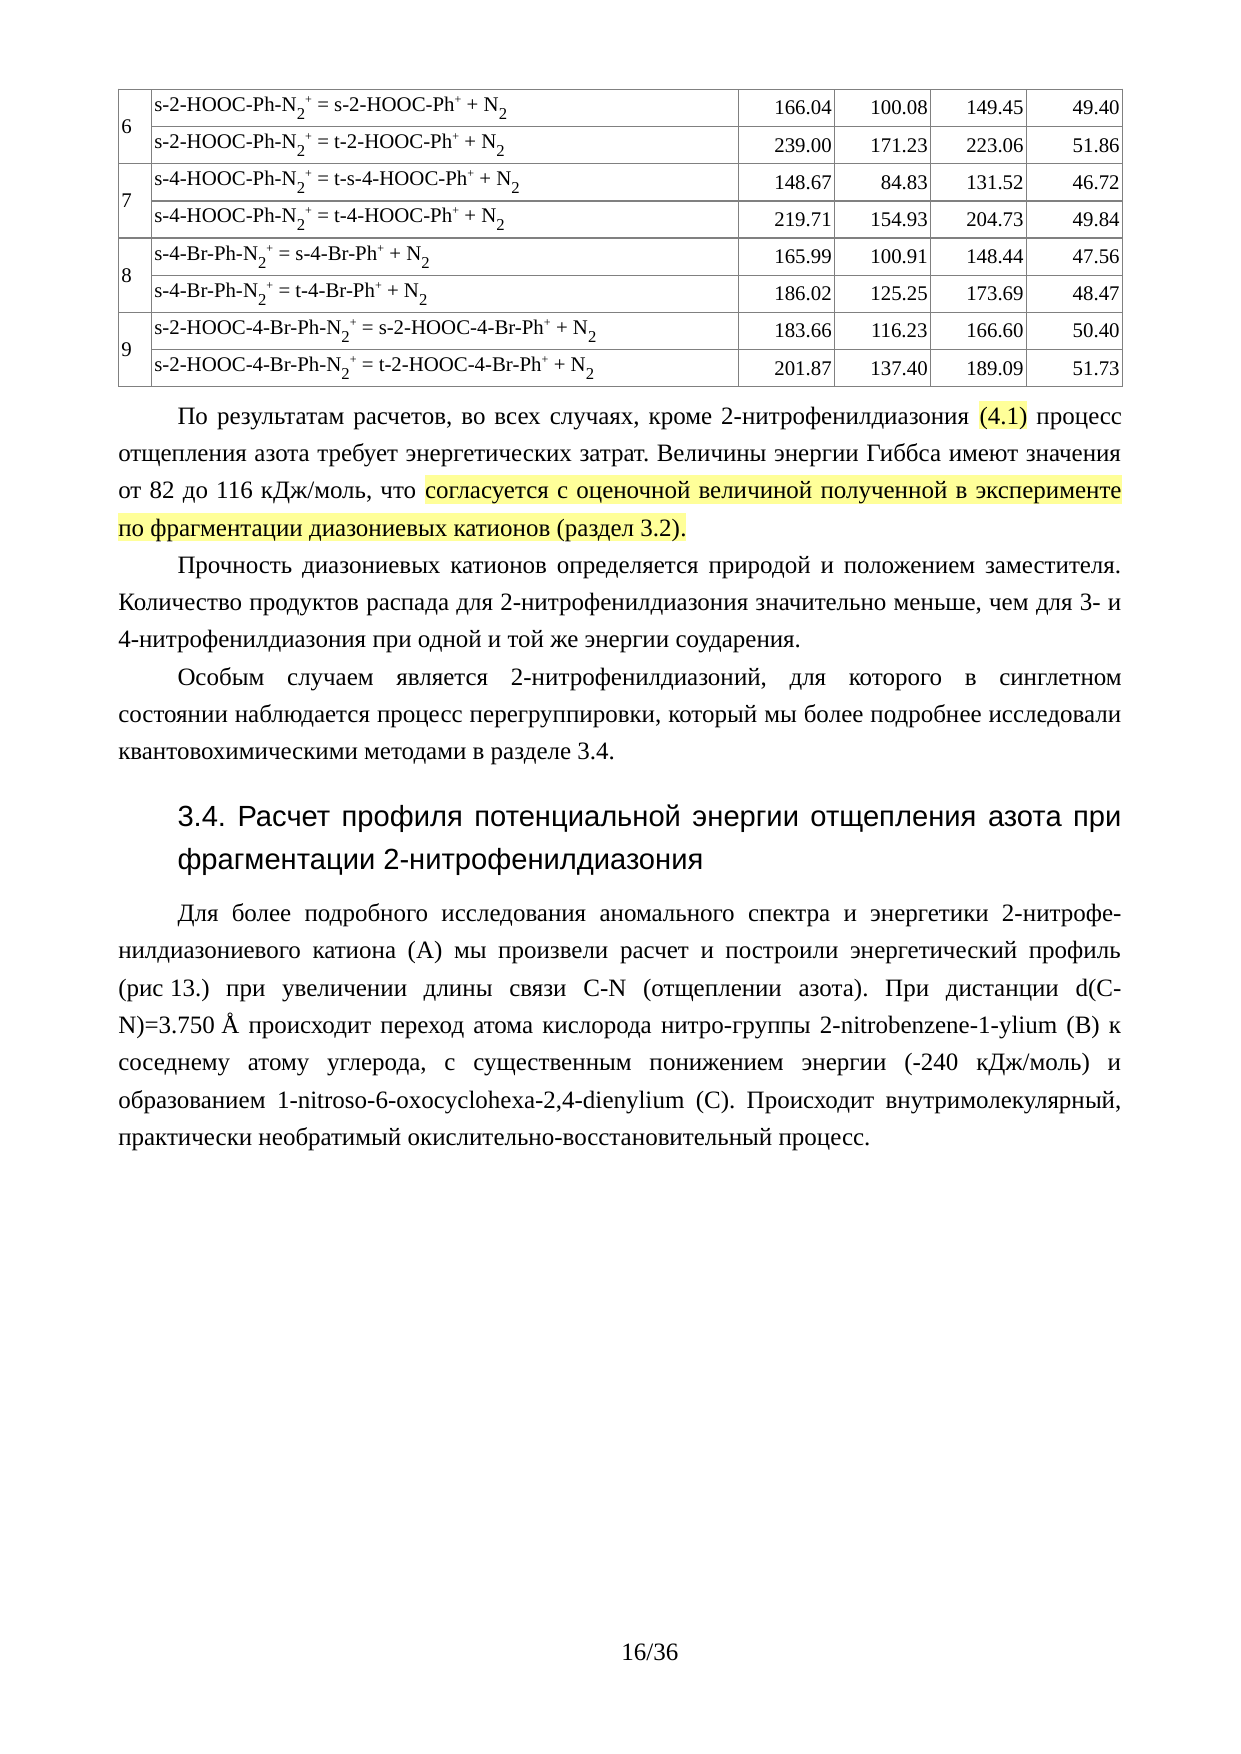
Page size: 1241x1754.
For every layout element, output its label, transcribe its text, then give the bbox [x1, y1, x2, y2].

subtitle 3.4. Расчет профиля потенциальной энергии отщепления азота при фрагментации 2-нитрофенилдиазония [177, 799, 1122, 876]
table_cell 149.45 [931, 90, 1026, 126]
table_cell 8 [119, 239, 151, 312]
list Особым случаем является 2-нитрофенилдиазоний, для которого в синглетном состоянии наблюдается процесс перегруппировки, который мы более подробнее исследовали квантовохимическими методами в разделе 3.4. [118, 662, 1122, 765]
text Для более подробного исследования аномального спектра и энергетики 2-нитрофе-нилдиазониевого катиона (A) мы произвели расчет и построили энергетический профиль (рис 13.) при увеличении длины связи C-N (отщеплении азота). При дистанции d(C-N)=3.750 Å происходит переход атома кислорода нитро-группы 2-nitrobenzene-1-ylium (B) к соседнему атому углерода, с существенным понижением энергии (-240 кДж/моль) и образованием 1-nitroso-6-oxocyclohexa-2,4-dienylium (C). Происходит внутримолекулярный, практически необратимый окислительно-восстановительный процесс. [118, 898, 1122, 1151]
table_cell 148.67 [739, 164, 834, 200]
table_cell 50.40 [1027, 313, 1122, 349]
table_cell 166.60 [931, 313, 1026, 349]
table_cell 223.06 [931, 127, 1026, 163]
table_cell 7 [119, 164, 151, 237]
list По результатам расчетов, во всех случаях, кроме 2-нитрофенилдиазония (4.1) процесс отщепления азота требует энергетических затрат. Величины энергии Гиббса имеют значения от 82 до 116 кДж/моль, что согласуется с оценочной величиной полученной в эксперименте по фрагментации диазониевых катионов (раздел 3.2). [118, 401, 1122, 541]
table_cell 239.00 [739, 127, 834, 163]
table_cell 165.99 [739, 239, 834, 274]
table_cell 116.23 [835, 313, 930, 349]
table_cell s-2-HOOC-4-Br-Ph-N2+ = s-2-HOOC-4-Br-Ph+ + N2 [152, 313, 738, 349]
table_cell 201.87 [739, 350, 834, 386]
table_cell 186.02 [739, 276, 834, 312]
table_cell 100.91 [835, 239, 930, 274]
table_cell 51.86 [1027, 127, 1122, 163]
table_cell s-4-HOOC-Ph-N2+ = t-s-4-HOOC-Ph+ + N2 [152, 164, 738, 200]
table_cell 9 [119, 313, 151, 386]
table_cell 48.47 [1027, 276, 1122, 312]
table_cell 46.72 [1027, 164, 1122, 200]
table_cell s-2-HOOC-Ph-N2+ = t-2-HOOC-Ph+ + N2 [152, 127, 738, 163]
table_cell 219.71 [739, 202, 834, 237]
table_cell 125.25 [835, 276, 930, 312]
table_cell 148.44 [931, 239, 1026, 274]
table_cell 166.04 [739, 90, 834, 126]
table_cell 84.83 [835, 164, 930, 200]
table_cell 47.56 [1027, 239, 1122, 274]
table_cell 49.40 [1027, 90, 1122, 126]
table_cell 131.52 [931, 164, 1026, 200]
table_cell 154.93 [835, 202, 930, 237]
table_cell 173.69 [931, 276, 1026, 312]
table_cell 183.66 [739, 313, 834, 349]
table_cell s-4-HOOC-Ph-N2+ = t-4-HOOC-Ph+ + N2 [152, 202, 738, 237]
table_cell 171.23 [835, 127, 930, 163]
table_cell s-4-Br-Ph-N2+ = s-4-Br-Ph+ + N2 [152, 239, 738, 274]
list Прочность диазониевых катионов определяется природой и положением заместителя. Количество продуктов распада для 2-нитрофенилдиазония значительно меньше, чем для 3- и 4-нитрофенилдиазония при одной и той же энергии соударения. [118, 550, 1122, 653]
table_cell 6 [119, 90, 151, 163]
table_cell 51.73 [1027, 350, 1122, 386]
table_cell s-2-HOOC-Ph-N2+ = s-2-HOOC-Ph+ + N2 [152, 90, 738, 126]
table_cell 189.09 [931, 350, 1026, 386]
table_cell 100.08 [835, 90, 930, 126]
table_cell s-4-Br-Ph-N2+ = t-4-Br-Ph+ + N2 [152, 276, 738, 312]
table_cell 204.73 [931, 202, 1026, 237]
table_cell 137.40 [835, 350, 930, 386]
table_cell s-2-HOOC-4-Br-Ph-N2+ = t-2-HOOC-4-Br-Ph+ + N2 [152, 350, 738, 386]
table_cell 49.84 [1027, 202, 1122, 237]
